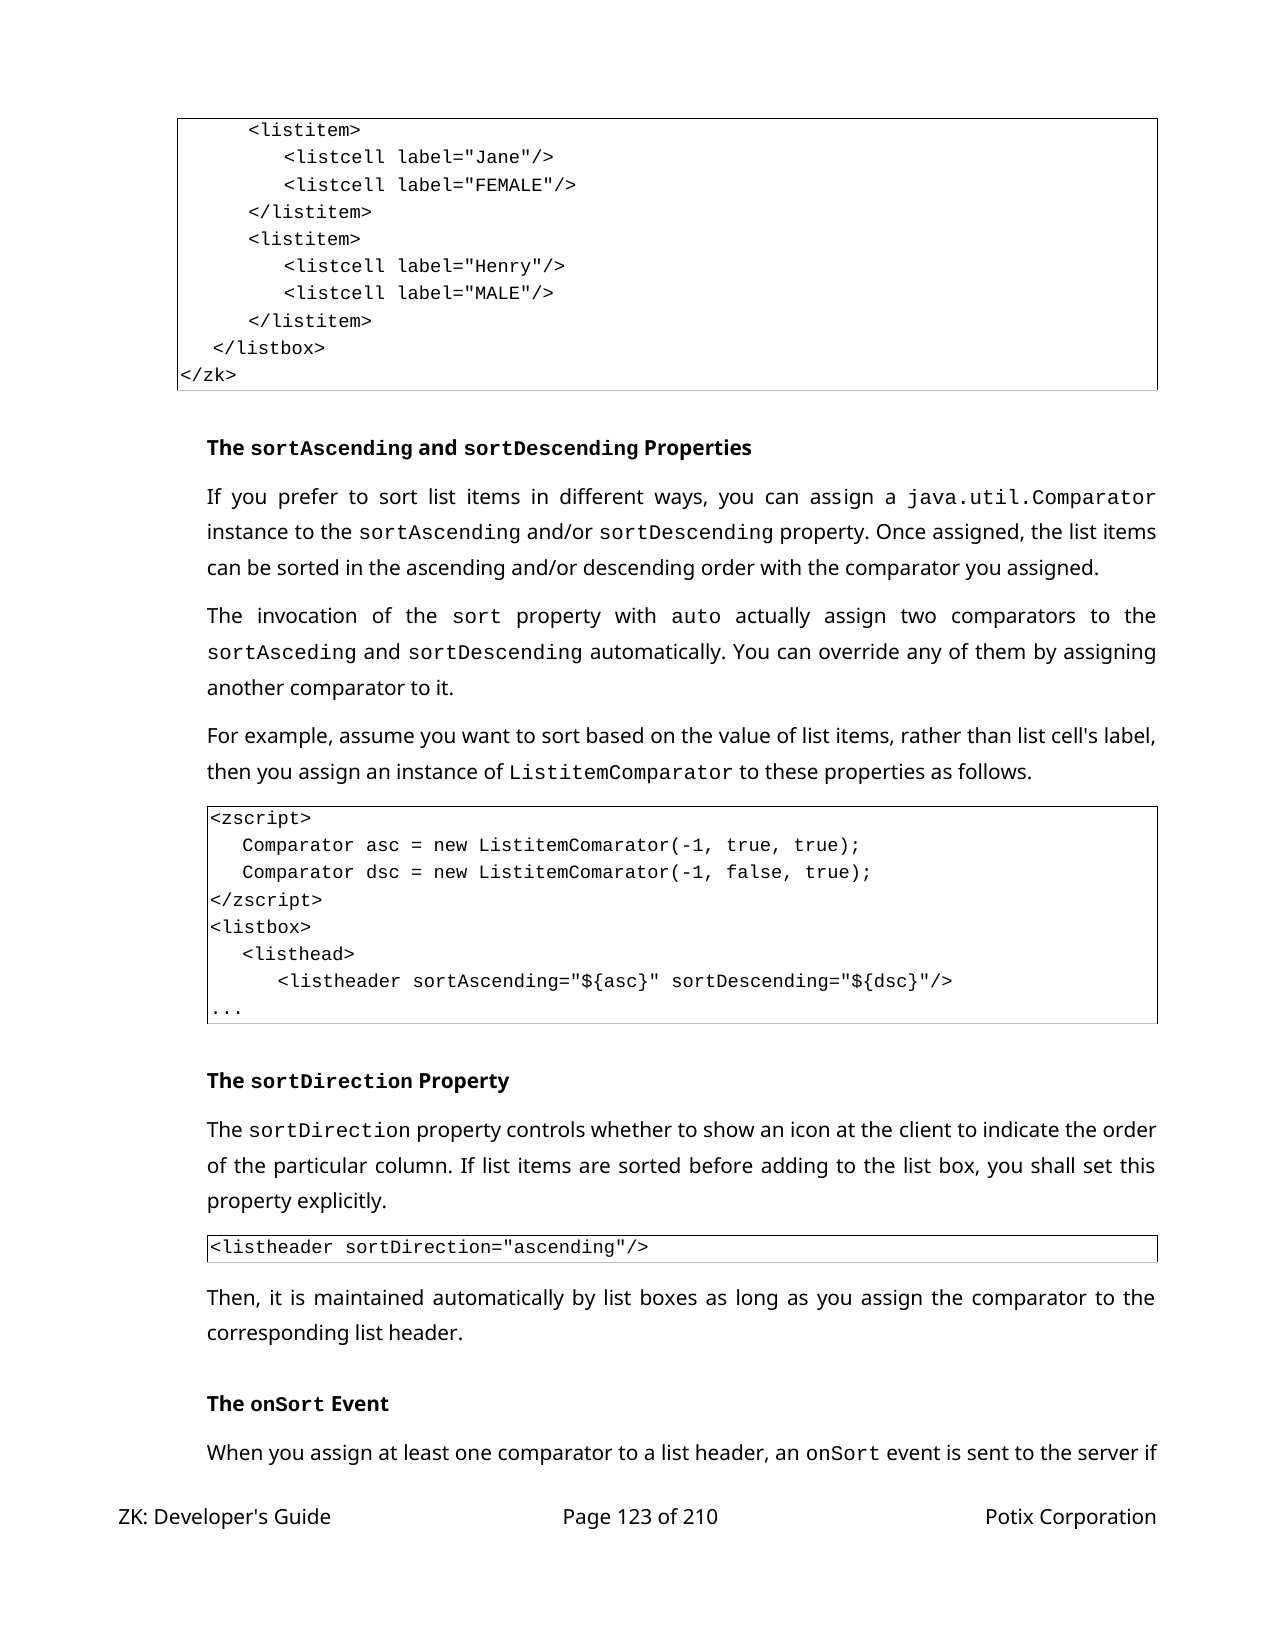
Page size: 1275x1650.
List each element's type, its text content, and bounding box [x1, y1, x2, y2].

text Comparator dsc = new ListitemComarator(-1, false, true); [208, 860, 1157, 884]
text </listbox> [178, 336, 1157, 360]
text <listcell label="Henry"/> [178, 254, 1157, 278]
text <listcell label="MALE"/> [178, 281, 1157, 306]
text </listitem> [178, 308, 1157, 333]
text </zscript> [208, 887, 1157, 912]
text <listitem> [178, 119, 1157, 142]
text For example, assume you want to sort based on the value of list items, rather than list cell's label, then you assign an instance of ListitemComparator to these properties as follows. [207, 722, 1157, 785]
subtitle The sortDirection Property [207, 1066, 1157, 1094]
text </listitem> [178, 200, 1157, 224]
text The sortDirection property controls whether to show an icon at the client to indicate the order of the particular column. If list items are sorted before adding to the list box, you shall set this property explicitly. [207, 1115, 1157, 1214]
text <listheader sortAscending="${asc}" sortDescending="${dsc}"/> [208, 969, 1157, 993]
text <listcell label="Jane"/> [178, 145, 1157, 169]
text <listitem> [178, 227, 1157, 251]
subtitle The onSort Event [207, 1389, 1157, 1417]
subtitle The sortAscending and sortDescending Properties [207, 433, 1157, 461]
text The invocation of the sort property with auto actually assign two comparators to the sortAsceding and sortDescending automatically. You can override any of them by assigning another comparator to it. [207, 602, 1157, 701]
text <listhead> [208, 942, 1157, 966]
text Comparator asc = new ListitemComarator(-1, true, true); [208, 833, 1157, 857]
text </zk> [178, 363, 1157, 390]
text If you prefer to sort list items in different ways, you can assign a java.util.Comparator instance to the sortAscending and/or sortDescending property. Once assigned, the list items can be sorted in the ascending and/or descending order with the comparator you assigned. [207, 482, 1157, 581]
text Then, it is maintained automatically by list boxes as long as you assign the comparator to the corresponding list header. [207, 1283, 1157, 1346]
text ... [208, 996, 1157, 1023]
text When you assign at least one comparator to a list header, an onSort event is sent to the server if [207, 1438, 1157, 1466]
text <listheader sortDirection="ascending"/> [208, 1236, 1157, 1262]
text <zscript> [208, 807, 1157, 830]
text <listbox> [208, 915, 1157, 939]
text <listcell label="FEMALE"/> [178, 172, 1157, 197]
